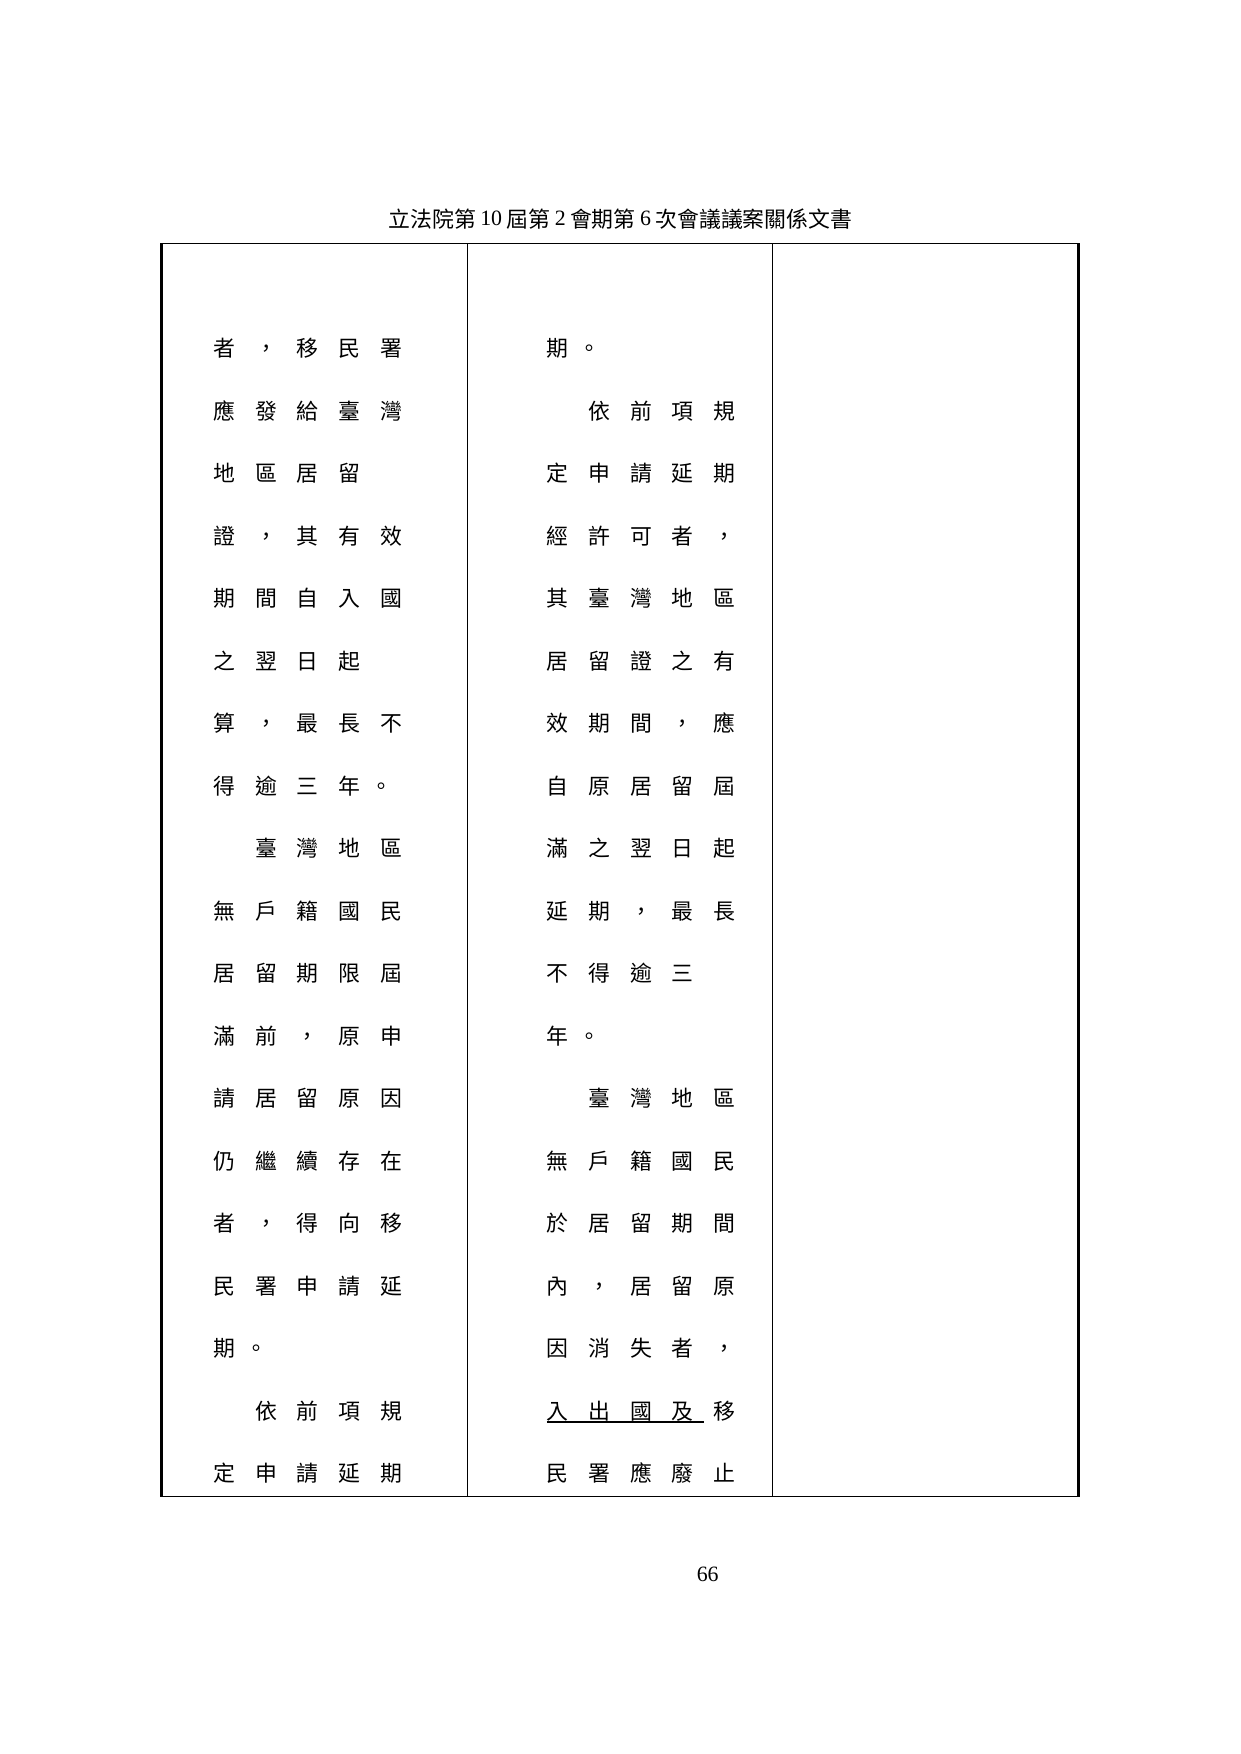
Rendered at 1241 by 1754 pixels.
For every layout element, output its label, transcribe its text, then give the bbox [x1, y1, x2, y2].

table_cell 期。 依前項規定申請延期經許可者，其臺灣地區居留證之有效期間，應自原居留屆滿之翌日起延期，最長不得逾三年。 臺灣地區無戶籍國民於居留期間內，居留原因消失者，入出國及移民署應廢止 [468, 244, 772, 1496]
table_cell [773, 244, 1077, 1496]
table_cell 者，移民署應發給臺灣地區居留證，其有效期間自入國之翌日起算，最長不得逾三年。 臺灣地區無戶籍國民居留期限屆滿前，原申請居留原因仍繼續存在者，得向移民署申請延期。 依前項規定申請延期 [163, 244, 467, 1496]
